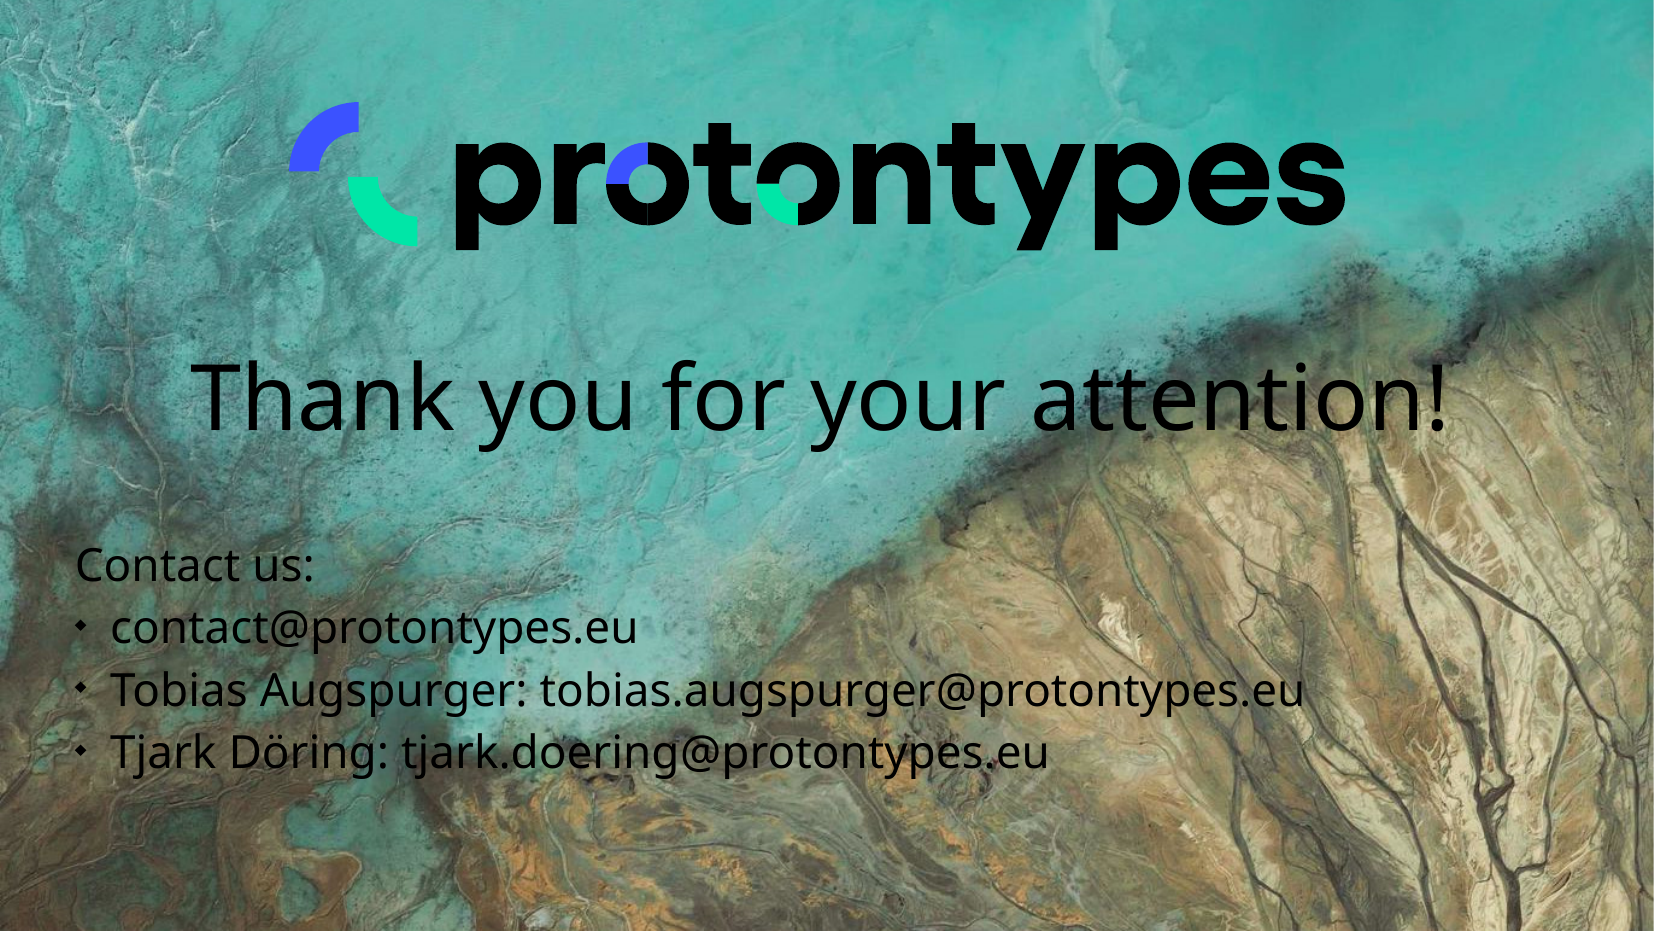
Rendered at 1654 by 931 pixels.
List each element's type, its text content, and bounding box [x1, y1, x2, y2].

picture [0, 0, 1654, 931]
title Thank you for your attention! [76, 317, 1565, 473]
text_box Contact us: contact@protontypes.eu Tobias Augspurger: tobias.augspurger@protontypes.eu Tjark Döring: tjark.doering@protontypes.eu [60, 525, 1566, 853]
